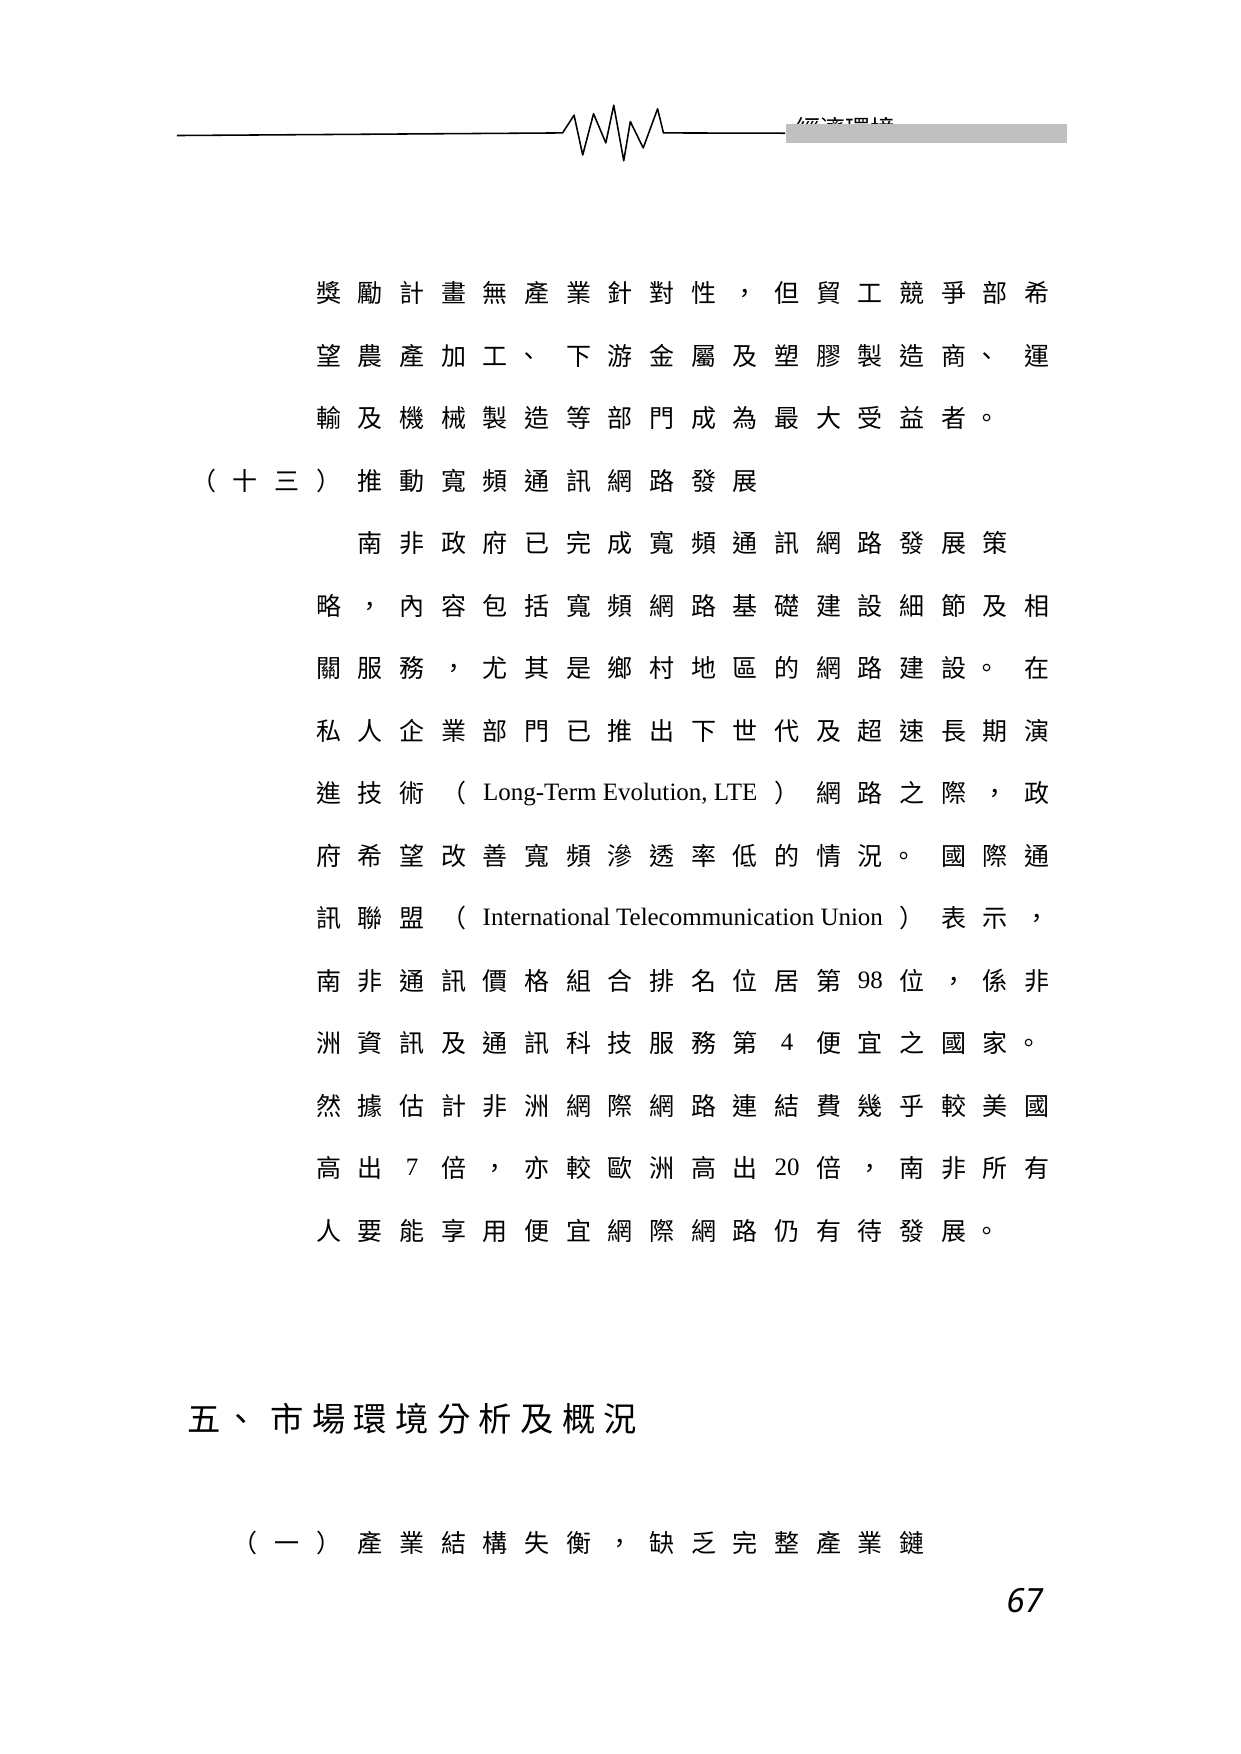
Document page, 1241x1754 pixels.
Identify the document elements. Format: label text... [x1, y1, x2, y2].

text （一）產業結構失衡，缺乏完整產業鏈 [207, 1500, 1058, 1563]
text （十三）推動寬頻通訊網路發展 [183, 438, 1058, 500]
text 南非政府已完成寬頻通訊網路發展策略，內容包括寬頻網路基礎建設細節及相關服務，尤其是鄉村地區的網路建設。在私人企業部門已推出下世代及超速長期演進技術（Long-Term Evolution, LTE）網路之際，政府希望改善寬頻滲透率低的情況。國際通訊聯盟（International Telecommunication Union）表示，南非通訊價格組合排名位居第98位，係非洲資訊及通訊科技服務第4便宜之國家。然據估計非洲網際網路連結費幾乎較美國高出7倍，亦較歐洲高出20倍，南非所有人要能享用便宜網際網路仍有待發展。 [281, 500, 1058, 1250]
text 五、市場環境分析及概況 [183, 1375, 1058, 1438]
text 獎勵計畫無產業針對性，但貿工競爭部希望農產加工、下游金屬及塑膠製造商、運輸及機械製造等部門成為最大受益者。 [281, 250, 1058, 438]
